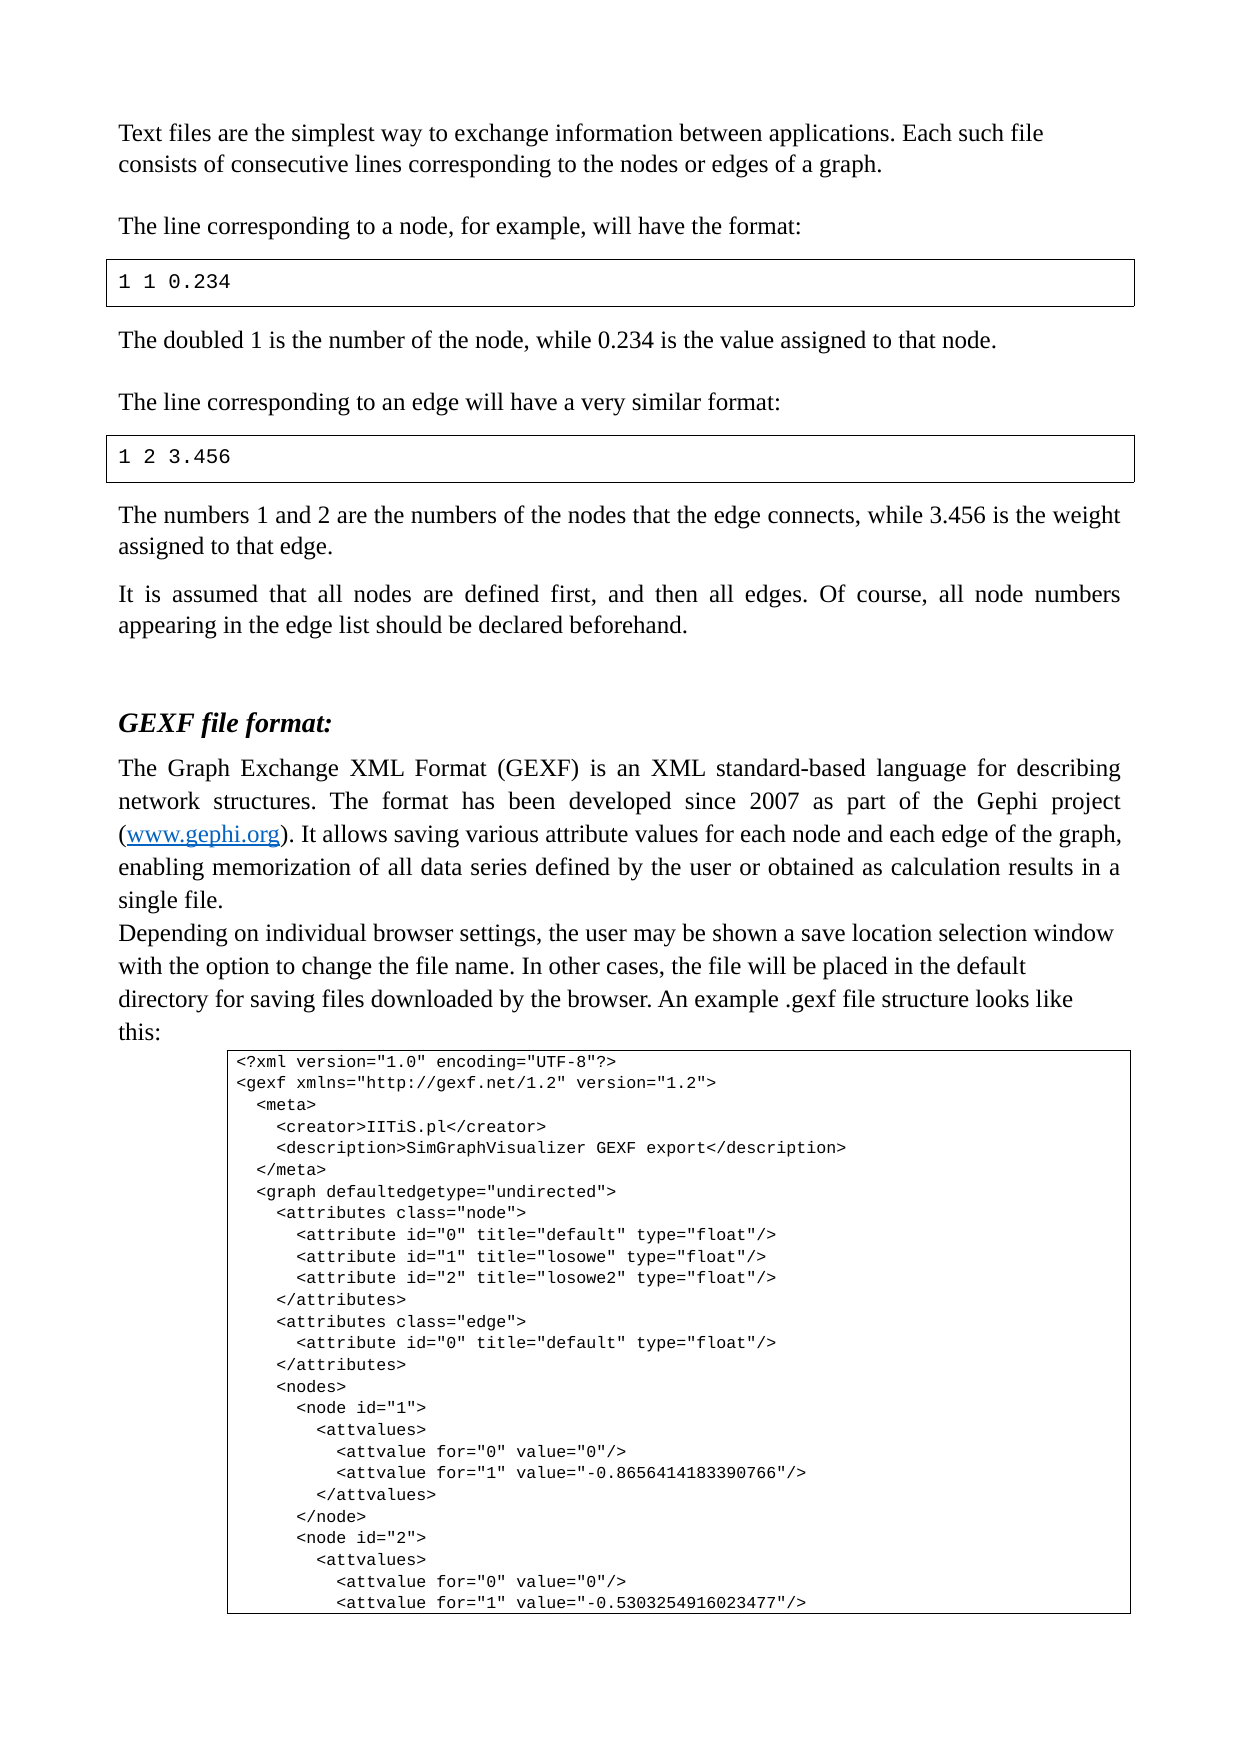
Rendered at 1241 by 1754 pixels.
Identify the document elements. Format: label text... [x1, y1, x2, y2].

list <?xml version="1.0" encoding="UTF-8"?> [228, 1051, 1130, 1072]
list </attributes> [228, 1288, 1130, 1310]
list <attribute id="0" title="default" type="float"/> [228, 1332, 1130, 1353]
list <nodes> [228, 1375, 1130, 1397]
list <attribute id="0" title="default" type="float"/> [228, 1223, 1130, 1245]
list <attributes class="edge"> [228, 1310, 1130, 1332]
subtitle GEXF file format: [118, 706, 1122, 738]
list <attvalue for="1" value="-0.8656414183390766"/> [228, 1462, 1130, 1483]
list </attributes> [228, 1353, 1130, 1375]
list Text files are the simplest way to exchange information between applications. Each such file consists of consecutive lines corresponding to the nodes or edges of a graph. The line corresponding to a node, for example, will have the format: [118, 118, 1122, 240]
list <creator>IITiS.pl</creator> [228, 1115, 1130, 1137]
list 1 2 3.456 [107, 436, 1134, 482]
list <attvalues> [228, 1548, 1130, 1570]
list <attribute id="2" title="losowe2" type="float"/> [228, 1267, 1130, 1288]
list <gexf xmlns="http://gexf.net/1.2" version="1.2"> [228, 1072, 1130, 1093]
list <description>SimGraphVisualizer GEXF export</description> [228, 1137, 1130, 1158]
list The Graph Exchange XML Format (GEXF) is an XML standard-based language for describing network structures. The format has been developed since 2007 as part of the Gephi project (www.gephi.org). It allows saving various attribute values for each node and each edge of the graph, enabling memorization of all data series defined by the user or obtained as calculation results in a single file. [118, 753, 1122, 914]
list </node> [228, 1505, 1130, 1527]
list <graph defaultedgetype="undirected"> [228, 1180, 1130, 1202]
list <attvalue for="0" value="0"/> [228, 1440, 1130, 1462]
list <attributes class="node"> [228, 1202, 1130, 1223]
list Depending on individual browser settings, the user may be shown a save location selection window with the option to change the file name. In other cases, the file will be placed in the default directory for saving files downloaded by the browser. An example .gexf file structure looks like this: [118, 918, 1122, 1046]
list </meta> [228, 1158, 1130, 1180]
list The doubled 1 is the number of the node, while 0.234 is the value assigned to that node. The line corresponding to an edge will have a very similar format: [118, 325, 1122, 416]
list 1 1 0.234 [107, 260, 1134, 306]
list </attvalues> [228, 1483, 1130, 1505]
list <node id="2"> [228, 1527, 1130, 1548]
list <attvalue for="1" value="-0.5303254916023477"/> [228, 1592, 1130, 1613]
list <attvalues> [228, 1418, 1130, 1440]
list It is assumed that all nodes are defined first, and then all edges. Of course, all node numbers appearing in the edge list should be declared beforehand. [118, 579, 1122, 639]
list <attvalue for="0" value="0"/> [228, 1570, 1130, 1592]
list <meta> [228, 1093, 1130, 1115]
list The numbers 1 and 2 are the numbers of the nodes that the edge connects, while 3.456 is the weight assigned to that edge. [118, 500, 1122, 560]
list <node id="1"> [228, 1397, 1130, 1418]
list <attribute id="1" title="losowe" type="float"/> [228, 1245, 1130, 1267]
